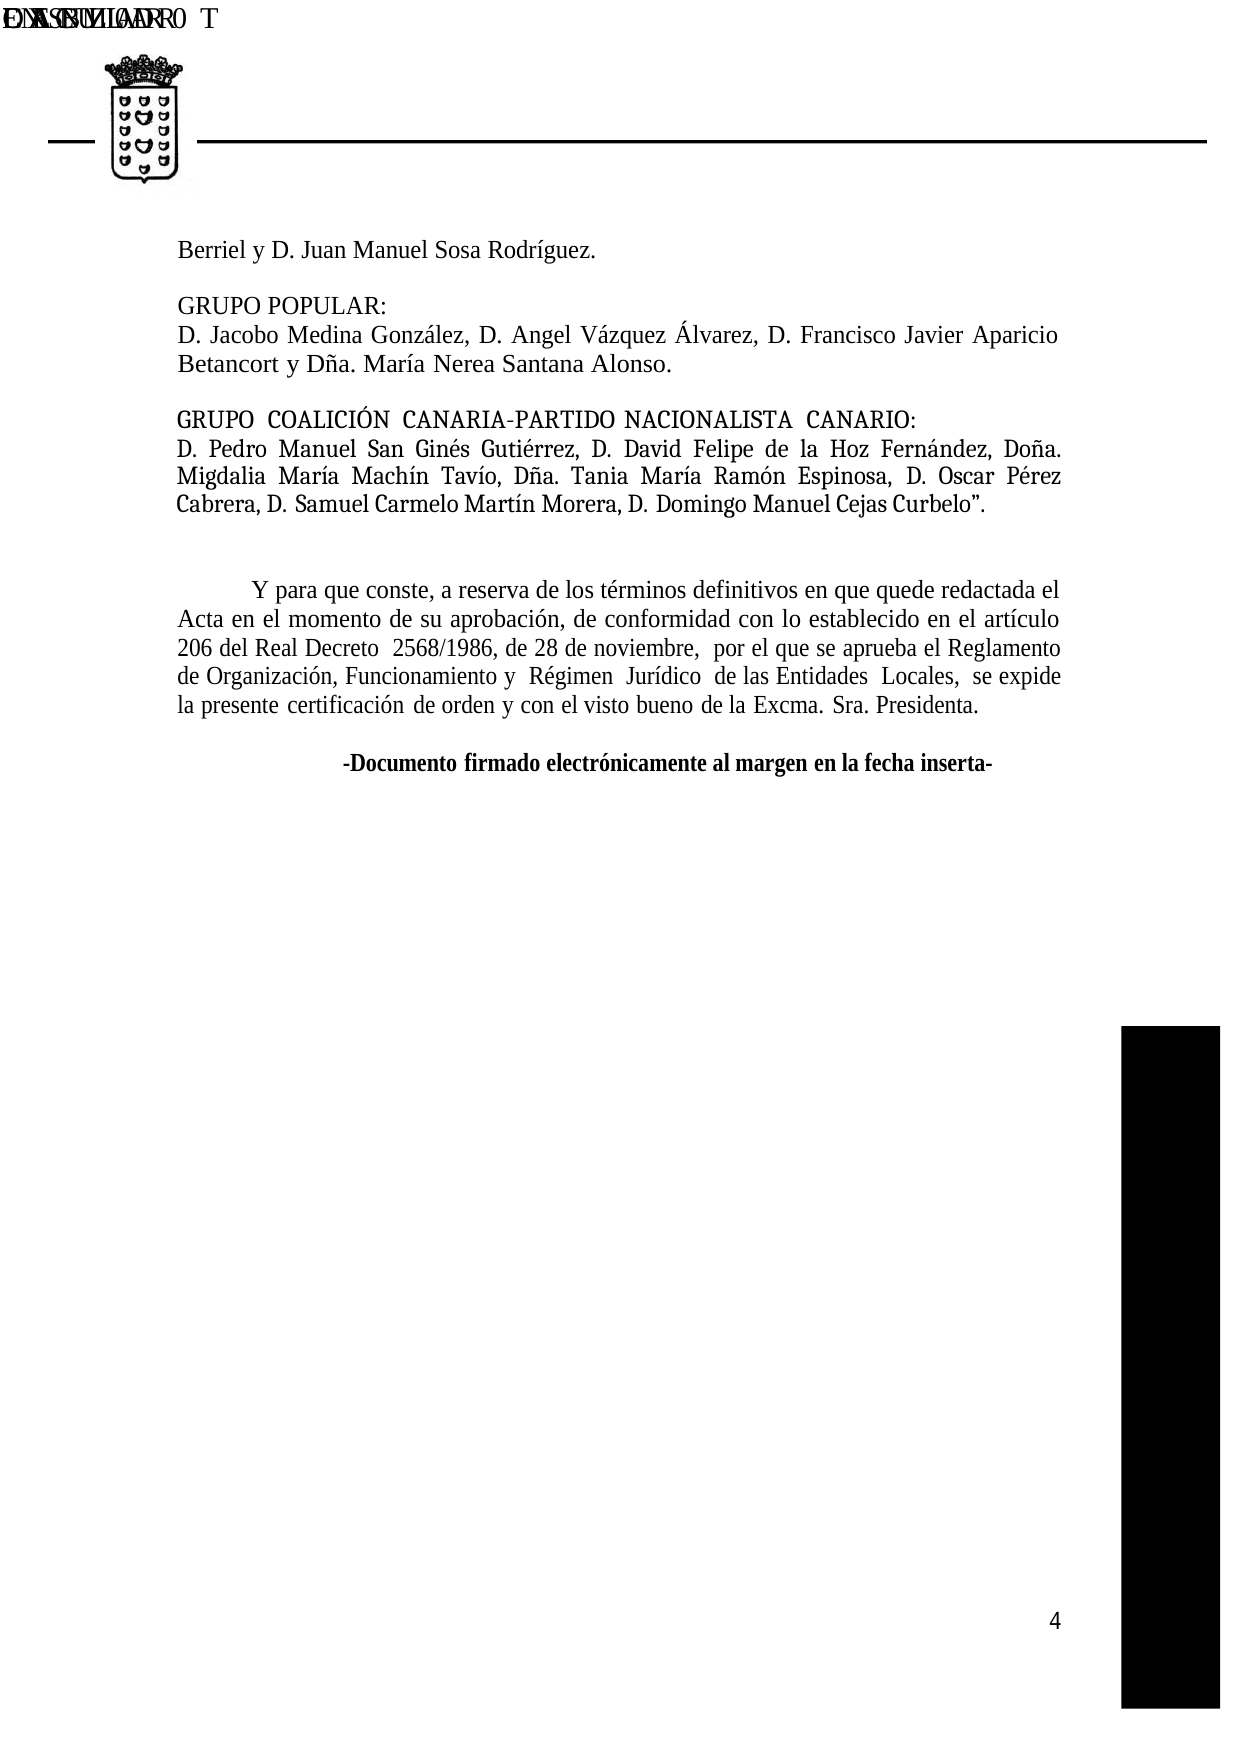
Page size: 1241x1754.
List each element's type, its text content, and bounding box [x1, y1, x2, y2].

text D. Jacobo Medina González, D. Angel Vázquez Álvarez, D. Francisco Javier Aparicio Betancort y Dña. María Nerea Santana Alonso. [177, 320, 1060, 378]
text GRUPO POPULAR: [177, 291, 1217, 320]
text GRUPO COALICIÓN CANARIA-PARTIDO NACIONALISTA CANARIO: [177, 405, 1217, 434]
text Y para que conste, a reserva de los términos definitivos en que quede redactada el Acta en el momento de su aprobación, de conformidad con lo establecido en el artículo 206 del Real Decreto 2568/1986, de 28 de noviembre, por el que se aprueba el Reglamento de Organización, Funcionamiento y Régimen Jurídico de las Entidades Locales, se expide la presente certificación de orden y con el visto bueno de la Excma. Sra. Presidenta. [177, 576, 1062, 719]
text Berriel y D. Juan Manuel Sosa Rodríguez. [177, 234, 1217, 264]
text D. Pedro Manuel San Ginés Gutiérrez, D. David Felipe de la Hoz Fernández, Doña. Migdalia María Machín Tavío, Dña. Tania María Ramón Espinosa, D. Oscar Pérez Cabrera, D. Samuel Carmelo Martín Morera, D. Domingo Manuel Cejas Curbelo”. [176, 435, 1062, 519]
text -Documento firmado electrónicamente al margen en la fecha inserta- [343, 747, 1217, 777]
picture [95, 38, 197, 194]
